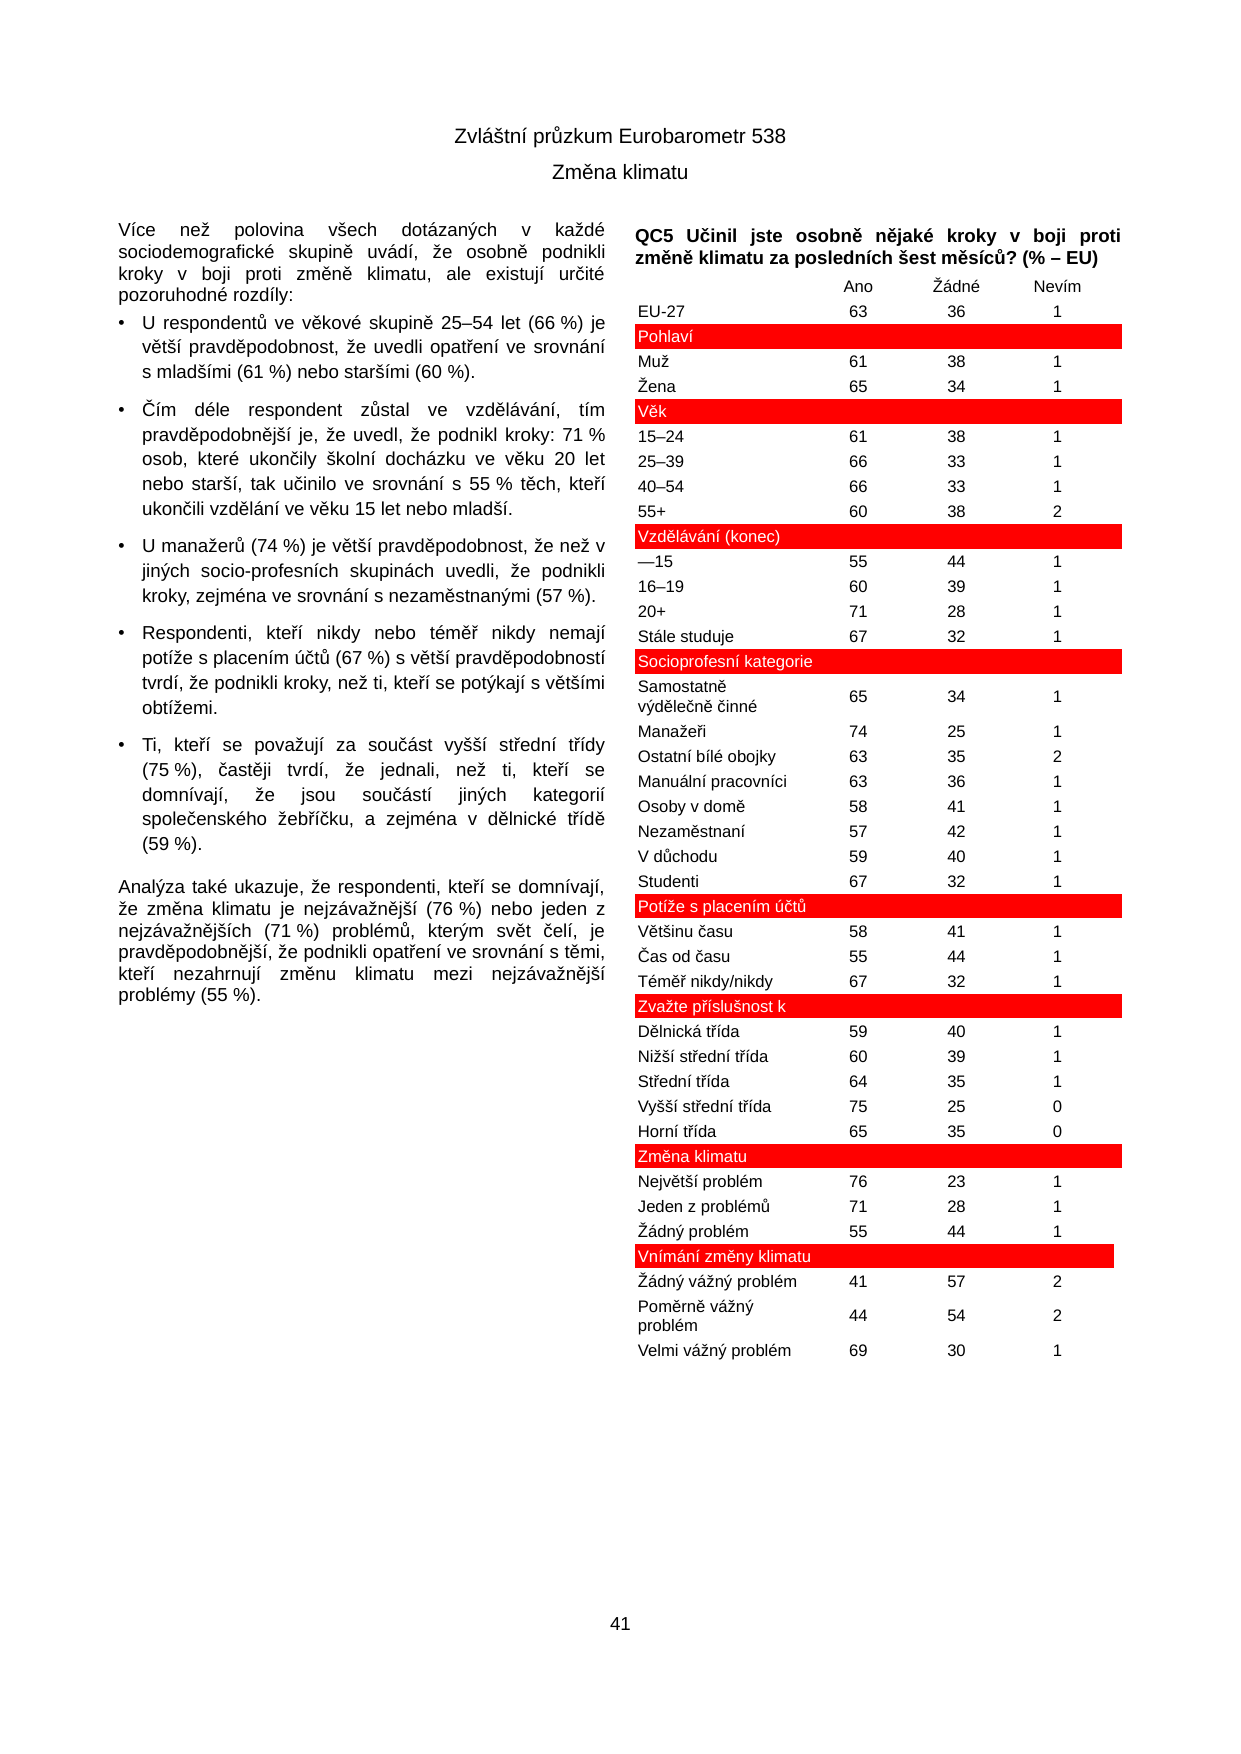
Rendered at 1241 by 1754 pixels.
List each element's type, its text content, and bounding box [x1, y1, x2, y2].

table_cell Studenti [635, 869, 808, 893]
table_cell 1 [1005, 869, 1109, 893]
table_cell 55+ [635, 499, 808, 524]
table_cell 1 [1005, 1194, 1109, 1218]
table_header [1110, 274, 1122, 299]
table_cell 23 [908, 1169, 1005, 1193]
table_cell Žádný vážný problém [635, 1269, 808, 1293]
table_cell Vyšší střední třída [635, 1094, 808, 1118]
table_cell Čas od času [635, 944, 808, 968]
table_cell [1110, 449, 1122, 474]
table_cell 32 [908, 969, 1005, 993]
table_cell 1 [1005, 769, 1109, 793]
table_cell 63 [808, 769, 908, 793]
table_cell [1110, 474, 1122, 499]
table_cell Osoby v domě [635, 794, 808, 818]
table_cell 33 [908, 449, 1005, 474]
table_cell Žádný problém [635, 1219, 808, 1243]
table_cell 30 [908, 1338, 1005, 1363]
table_cell 1 [1005, 919, 1109, 943]
table_cell 1 [1005, 674, 1109, 718]
table_cell Manažeři [635, 719, 808, 743]
table_cell 71 [808, 1194, 908, 1218]
table_cell 58 [808, 919, 908, 943]
table_cell [1110, 869, 1122, 893]
table_cell 39 [908, 574, 1005, 599]
table_cell 1 [1005, 944, 1109, 968]
table_cell 39 [908, 1044, 1005, 1068]
table_cell Vzdělávání (konec) [635, 524, 1122, 549]
table_cell [1110, 844, 1122, 868]
table_cell 1 [1005, 1169, 1109, 1193]
list Čím déle respondent zůstal ve vzdělávání, tím pravděpodobnější je, že uvedl, že podnikl kroky: 71 % osob, které ukončily školní docházku ve věku 20 let nebo starší, tak učinilo ve srovnání s 55 % těch, kteří ukončili vzdělání ve věku 15 let nebo mladší. [118, 398, 605, 519]
table_cell 55 [808, 944, 908, 968]
table_cell [1110, 349, 1122, 374]
table_header [635, 274, 808, 299]
text Více než polovina všech dotázaných v každé sociodemografické skupině uvádí, že osobně podnikli kroky v boji proti změně klimatu, ale existují určité pozoruhodné rozdíly: [118, 219, 605, 306]
table_cell Manuální pracovníci [635, 769, 808, 793]
table_cell Muž [635, 349, 808, 374]
table_cell Věk [635, 399, 1122, 424]
table_cell 65 [808, 374, 908, 399]
table_cell [1110, 599, 1122, 624]
table_cell Většinu času [635, 919, 808, 943]
table_cell [1110, 944, 1122, 968]
table_cell [1114, 1244, 1122, 1268]
table_cell 1 [1005, 1338, 1109, 1363]
table_cell 1 [1005, 449, 1109, 474]
table_cell 63 [808, 744, 908, 768]
table_cell 61 [808, 349, 908, 374]
table_cell 36 [908, 299, 1005, 324]
table_cell 1 [1005, 474, 1109, 499]
table_cell Nezaměstnaní [635, 819, 808, 843]
table_cell 2 [1005, 1294, 1109, 1338]
table_cell 44 [808, 1294, 908, 1338]
table_cell 28 [908, 599, 1005, 624]
list U respondentů ve věkové skupině 25–54 let (66 %) je větší pravděpodobnost, že uvedli opatření ve srovnání s mladšími (61 %) nebo staršími (60 %). [118, 311, 605, 383]
table_cell 59 [808, 1019, 908, 1043]
table_cell Samostatně výdělečně činné [635, 674, 808, 718]
table_cell 1 [1005, 1044, 1109, 1068]
table_cell [1110, 919, 1122, 943]
table_cell 2 [1005, 1269, 1109, 1293]
table_cell [1110, 1294, 1122, 1338]
table_cell [1110, 1219, 1122, 1243]
table_cell [1110, 1044, 1122, 1068]
table_cell 25–39 [635, 449, 808, 474]
table_cell Žena [635, 374, 808, 399]
table_cell Největší problém [635, 1169, 808, 1193]
table_cell 25 [908, 1094, 1005, 1118]
table_cell [1110, 1119, 1122, 1143]
table_cell 76 [808, 1169, 908, 1193]
table_cell 66 [808, 474, 908, 499]
table_cell [1110, 574, 1122, 599]
list U manažerů (74 %) je větší pravděpodobnost, že než v jiných socio-profesních skupinách uvedli, že podnikli kroky, zejména ve srovnání s nezaměstnanými (57 %). [118, 535, 605, 606]
table_cell 41 [908, 794, 1005, 818]
table_cell 34 [908, 374, 1005, 399]
table_cell 69 [808, 1338, 908, 1363]
table_cell 1 [1005, 374, 1109, 399]
table_cell 74 [808, 719, 908, 743]
table_header Nevím [1005, 274, 1109, 299]
table_cell 55 [808, 1219, 908, 1243]
table_cell 1 [1005, 1219, 1109, 1243]
table_cell Nižší střední třída [635, 1044, 808, 1068]
table_cell 71 [808, 599, 908, 624]
text QC5 Učinil jste osobně nějaké kroky v boji proti změně klimatu za posledních šest měsíců? (% – EU) [635, 225, 1122, 268]
table_cell 44 [908, 1219, 1005, 1243]
table_cell Velmi vážný problém [635, 1338, 808, 1363]
table_cell Střední třída [635, 1069, 808, 1093]
table_cell Stále studuje [635, 624, 808, 649]
table_cell 32 [908, 869, 1005, 893]
table_cell 58 [808, 794, 908, 818]
table_cell Potíže s placením účtů [635, 894, 1122, 918]
table_cell 55 [808, 549, 908, 574]
table_cell 1 [1005, 349, 1109, 374]
table_cell 1 [1005, 599, 1109, 624]
table_cell 40 [908, 1019, 1005, 1043]
table_cell 0 [1005, 1119, 1109, 1143]
table_cell [1110, 819, 1122, 843]
table_cell Socioprofesní kategorie [635, 649, 1122, 674]
table_cell 40–54 [635, 474, 808, 499]
table_cell 1 [1005, 819, 1109, 843]
table_cell 57 [808, 819, 908, 843]
table_cell [1110, 1194, 1122, 1218]
table_cell Ostatní bílé obojky [635, 744, 808, 768]
table_cell 40 [908, 844, 1005, 868]
table_cell 1 [1005, 794, 1109, 818]
table_header Ano [808, 274, 908, 299]
table_cell 25 [908, 719, 1005, 743]
table_cell 42 [908, 819, 1005, 843]
table_cell 44 [908, 944, 1005, 968]
table_cell 59 [808, 844, 908, 868]
table_cell [1110, 374, 1122, 399]
table_cell 33 [908, 474, 1005, 499]
table_cell [1110, 719, 1122, 743]
table_cell Poměrně vážný problém [635, 1294, 808, 1338]
table_cell 1 [1005, 969, 1109, 993]
table_cell 1 [1005, 549, 1109, 574]
table_cell 1 [1005, 844, 1109, 868]
table_cell [1110, 424, 1122, 449]
table_cell Horní třída [635, 1119, 808, 1143]
table_cell [1110, 744, 1122, 768]
table_cell 34 [908, 674, 1005, 718]
table_cell [1110, 549, 1122, 574]
table_cell 1 [1005, 424, 1109, 449]
table_cell 54 [908, 1294, 1005, 1338]
table_cell 60 [808, 574, 908, 599]
table_cell [1110, 1169, 1122, 1193]
table_cell Zvažte příslušnost k [635, 994, 1122, 1018]
table_cell [1110, 969, 1122, 993]
table_cell 44 [908, 549, 1005, 574]
list Ti, kteří se považují za součást vyšší střední třídy (75 %), častěji tvrdí, že jednali, než ti, kteří se domnívají, že jsou součástí jiných kategorií společenského žebříčku, a zejména v dělnické třídě (59 %). [118, 734, 605, 854]
table_cell 38 [908, 424, 1005, 449]
table_cell 38 [908, 349, 1005, 374]
table_header Žádné [908, 274, 1005, 299]
table_cell [1110, 624, 1122, 649]
table_cell 60 [808, 499, 908, 524]
table_cell 57 [908, 1269, 1005, 1293]
table_cell Jeden z problémů [635, 1194, 808, 1218]
table_cell Dělnická třída [635, 1019, 808, 1043]
table_cell 66 [808, 449, 908, 474]
list Respondenti, kteří nikdy nebo téměř nikdy nemají potíže s placením účtů (67 %) s větší pravděpodobností tvrdí, že podnikli kroky, než ti, kteří se potýkají s většími obtížemi. [118, 622, 605, 718]
table_cell 64 [808, 1069, 908, 1093]
table_cell Vnímání změny klimatu [635, 1244, 1114, 1268]
table_cell [1110, 769, 1122, 793]
table_cell [1110, 1269, 1122, 1293]
table_cell 41 [908, 919, 1005, 943]
text Analýza také ukazuje, že respondenti, kteří se domnívají, že změna klimatu je nejzávažnější (76 %) nebo jeden z nejzávažnějších (71 %) problémů, kterým svět čelí, je pravděpodobnější, že podnikli opatření ve srovnání s těmi, kteří nezahrnují změnu klimatu mezi nejzávažnější problémy (55 %). [118, 876, 605, 1006]
table_cell 67 [808, 969, 908, 993]
table_cell 35 [908, 1119, 1005, 1143]
table_cell 38 [908, 499, 1005, 524]
table_cell [1110, 674, 1122, 718]
table_cell 35 [908, 1069, 1005, 1093]
table_cell 15–24 [635, 424, 808, 449]
table_cell [1110, 499, 1122, 524]
table_cell 2 [1005, 499, 1109, 524]
table_cell [1110, 299, 1122, 324]
table_cell 60 [808, 1044, 908, 1068]
table_cell 28 [908, 1194, 1005, 1218]
table_cell 35 [908, 744, 1005, 768]
table_cell [1110, 1069, 1122, 1093]
table_cell Změna klimatu [635, 1144, 1122, 1168]
table_cell 20+ [635, 599, 808, 624]
table_cell 1 [1005, 574, 1109, 599]
table_cell 2 [1005, 744, 1109, 768]
table_cell 16–19 [635, 574, 808, 599]
table_cell 1 [1005, 719, 1109, 743]
table_cell 0 [1005, 1094, 1109, 1118]
table_cell 65 [808, 674, 908, 718]
table_cell EU-27 [635, 299, 808, 324]
table_cell Pohlaví [635, 324, 1122, 349]
table_cell 1 [1005, 1069, 1109, 1093]
table_cell [1110, 794, 1122, 818]
table_cell [1110, 1019, 1122, 1043]
table_cell 1 [1005, 1019, 1109, 1043]
table_cell Téměř nikdy/nikdy [635, 969, 808, 993]
table_cell 32 [908, 624, 1005, 649]
table_cell 65 [808, 1119, 908, 1143]
table_cell 63 [808, 299, 908, 324]
table_cell 61 [808, 424, 908, 449]
table_cell —15 [635, 549, 808, 574]
table_cell V důchodu [635, 844, 808, 868]
table_cell 41 [808, 1269, 908, 1293]
table_cell 67 [808, 869, 908, 893]
table_cell 1 [1005, 624, 1109, 649]
table_cell 67 [808, 624, 908, 649]
table_cell 36 [908, 769, 1005, 793]
table_cell 75 [808, 1094, 908, 1118]
table_cell 1 [1005, 299, 1109, 324]
table_cell [1110, 1338, 1122, 1363]
table_cell [1110, 1094, 1122, 1118]
